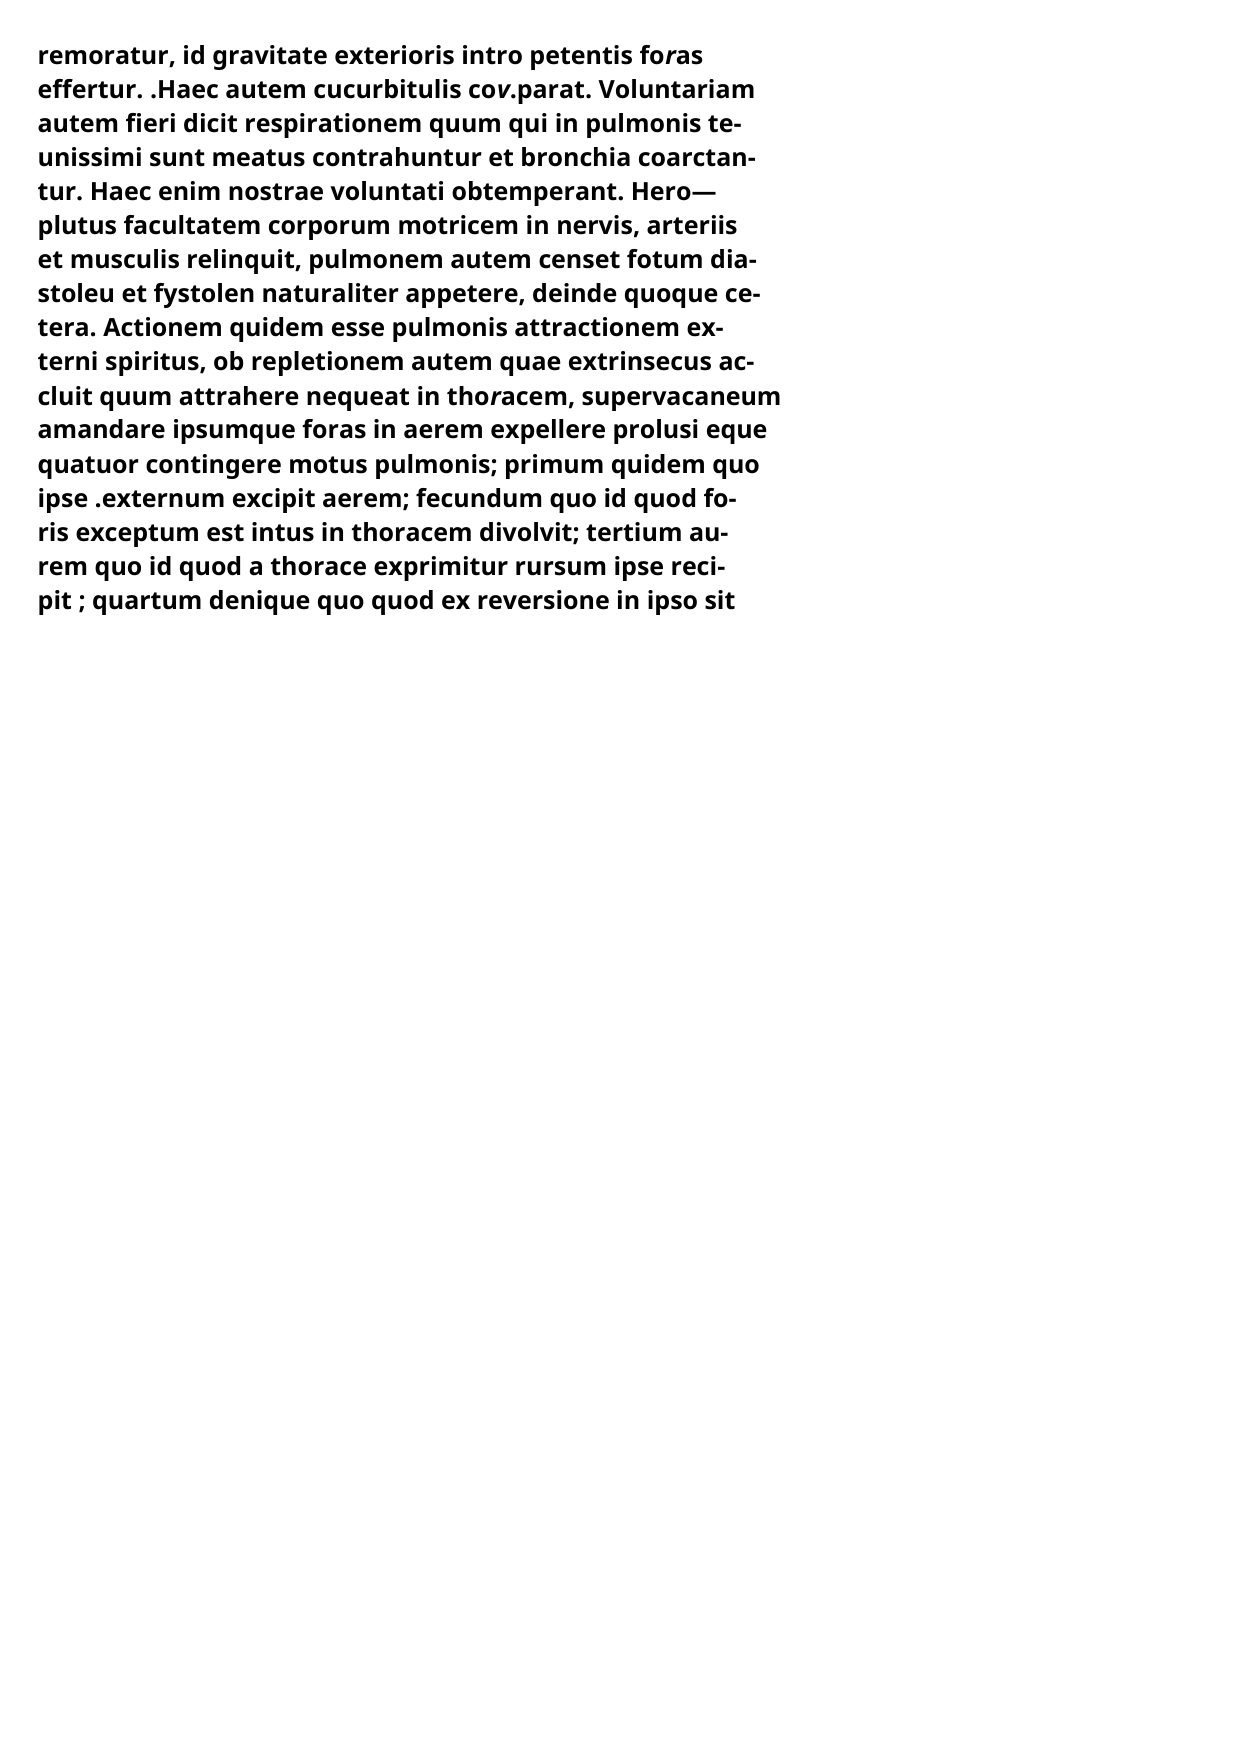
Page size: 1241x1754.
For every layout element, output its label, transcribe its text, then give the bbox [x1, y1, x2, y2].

text remoratur, id gravitate exterioris intro petentis foras effertur. .Haec autem cucurbitulis cov.parat. Voluntariam autem fieri dicit respirationem quum qui in pulmonis te- unissimi sunt meatus contrahuntur et bronchia coarctan- tur. Haec enim nostrae voluntati obtemperant. Hero— plutus facultatem corporum motricem in nervis, arteriis et musculis relinquit, pulmonem autem censet fotum dia- stoleu et fystolen naturaliter appetere, deinde quoque ce- tera. Actionem quidem esse pulmonis attractionem ex- terni spiritus, ob repletionem autem quae extrinsecus ac- cluit quum attrahere nequeat in thoracem, supervacaneum amandare ipsumque foras in aerem expellere prolusi eque quatuor contingere motus pulmonis; primum quidem quo ipse .externum excipit aerem; fecundum quo id quod fo- ris exceptum est intus in thoracem divolvit; tertium au- rem quo id quod a thorace exprimitur rursum ipse reci- pit ; quartum denique quo quod ex reversione in ipso sit [37, 37, 1203, 617]
